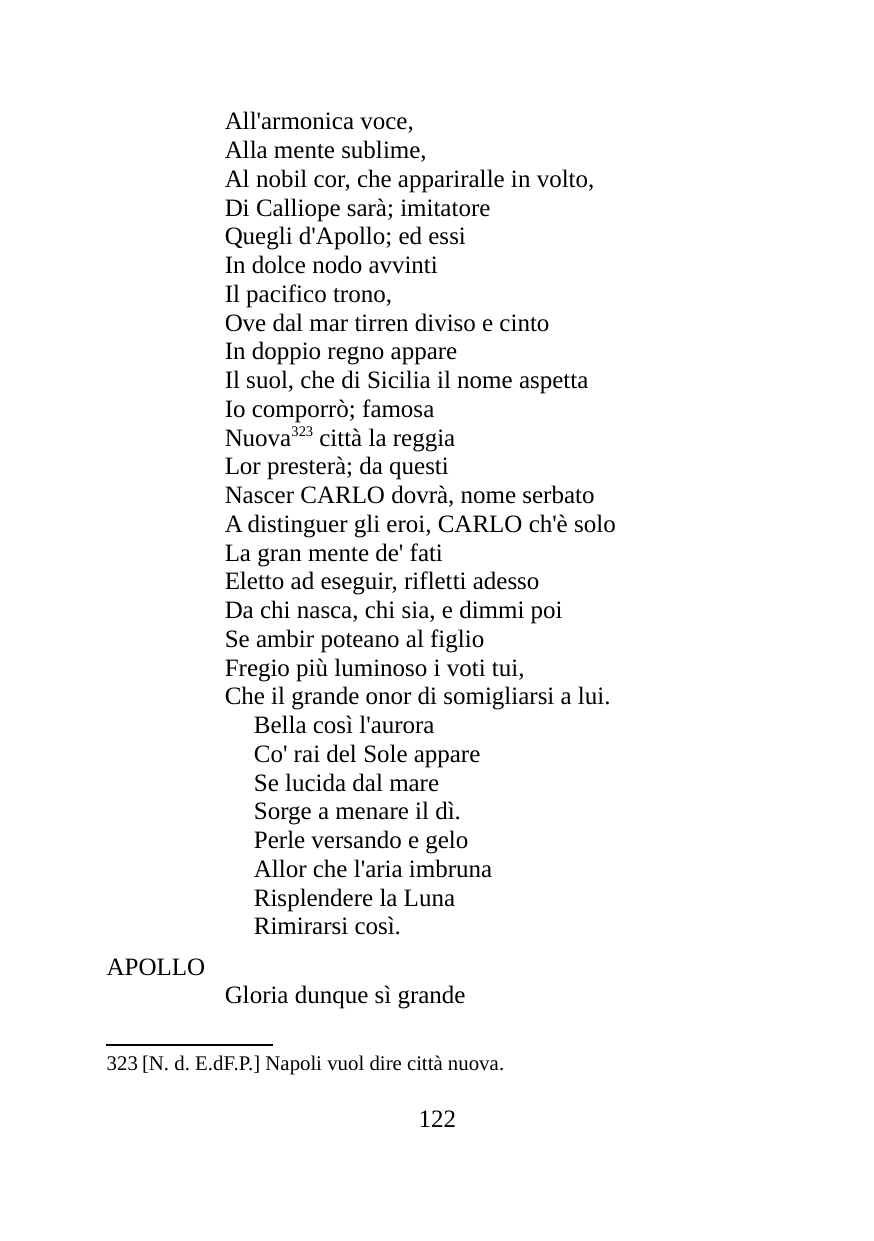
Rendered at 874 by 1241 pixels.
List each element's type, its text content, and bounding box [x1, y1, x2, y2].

text Quegli d'Apollo; ed essi [224, 221, 768, 250]
text Ove dal mar tirren diviso e cinto [224, 308, 768, 336]
text Io comporrò; famosa [224, 394, 768, 423]
text Sorge a menare il dì. [254, 796, 768, 825]
text In dolce nodo avvinti [224, 250, 768, 279]
text Lor presterà; da questi [224, 451, 768, 480]
text Nuova città la reggia [224, 423, 768, 451]
text Il pacifico trono, [224, 279, 768, 308]
text Il suol, che di Sicilia il nome aspetta [224, 365, 768, 394]
text Eletto ad eseguir, rifletti adesso [224, 566, 768, 595]
text Da chi nasca, chi sia, e dimmi poi [224, 595, 768, 624]
text Gloria dunque sì grande [224, 981, 768, 1009]
text Nascer CARLO dovrà, nome serbato [224, 480, 768, 509]
text Rimirarsi così. [254, 911, 768, 940]
text A distinguer gli eroi, CARLO ch'è solo [224, 509, 768, 538]
text Fregio più luminoso i voti tui, [224, 653, 768, 681]
text Di Calliope sarà; imitatore [224, 193, 768, 221]
text Bella così l'aurora [254, 710, 768, 739]
text La gran mente de' fati [224, 538, 768, 566]
text [N. d. E.dF.P.] Napoli vuol dire città nuova. [106, 1051, 768, 1075]
text All'armonica voce, [224, 106, 768, 135]
text APOLLO [106, 952, 768, 981]
text Alla mente sublime, [224, 135, 768, 164]
text Co' rai del Sole appare [254, 739, 768, 768]
text Allor che l'aria imbruna [254, 854, 768, 883]
text In doppio regno appare [224, 336, 768, 365]
text Che il grande onor di somigliarsi a lui. [224, 681, 768, 710]
text Risplendere la Luna [254, 883, 768, 911]
text Se ambir poteano al figlio [224, 624, 768, 653]
text Perle versando e gelo [254, 825, 768, 854]
text Se lucida dal mare [254, 768, 768, 796]
text Al nobil cor, che appariralle in volto, [224, 164, 768, 193]
